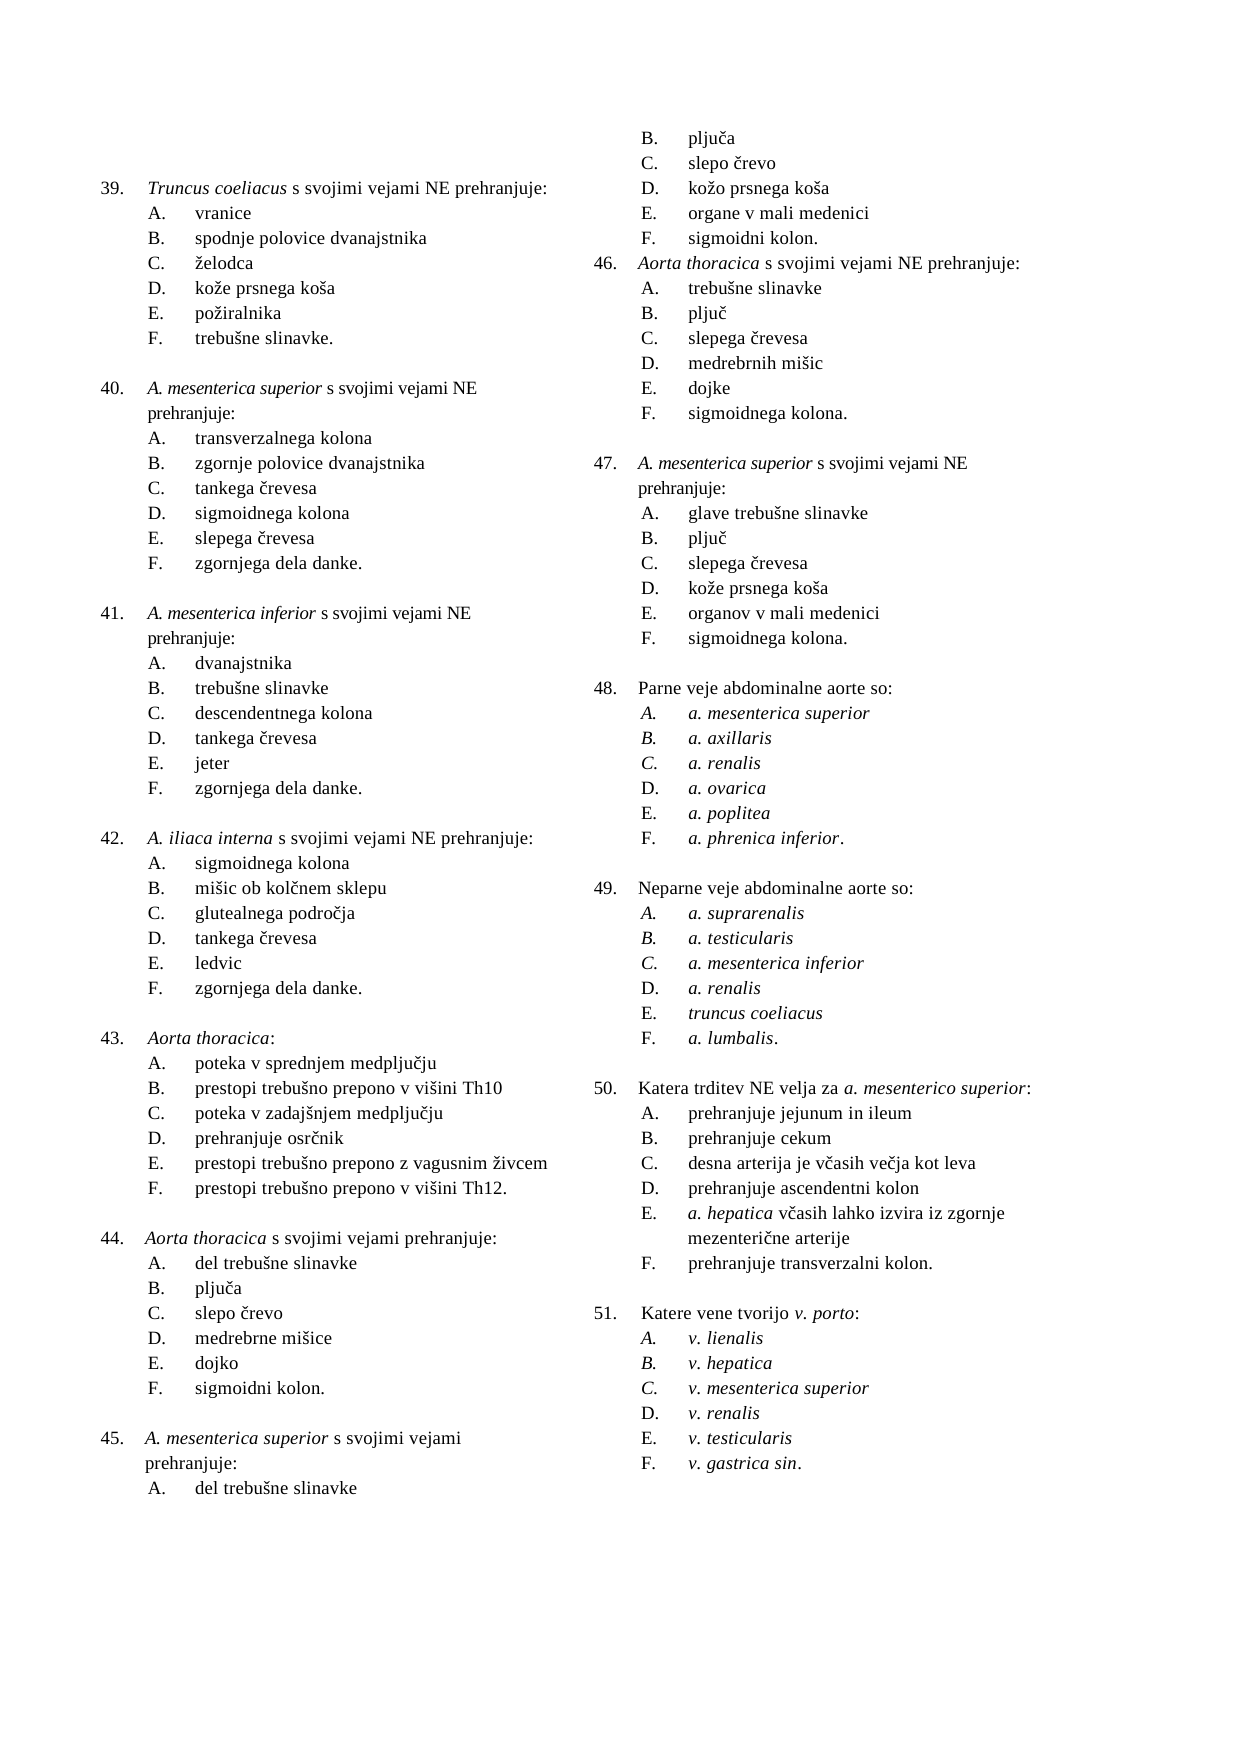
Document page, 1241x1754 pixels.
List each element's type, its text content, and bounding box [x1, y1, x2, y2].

text E. organe v mali medenici [593, 199, 1051, 224]
list v. hepatica [641, 1349, 1051, 1374]
text F. zgornjega dela danke. [100, 549, 558, 574]
text E. ledvic [100, 949, 558, 974]
text F. zgornjega dela danke. [100, 774, 558, 799]
text D. a. renalis [641, 974, 1051, 999]
text E. a. hepatica včasih lahko izvira iz zgornje mezenterične arterije [641, 1199, 1051, 1249]
list descendentnega kolona [148, 699, 558, 724]
list pljuča [641, 124, 1051, 149]
text D. kože prsnega koša [641, 574, 1051, 599]
text D. kožo prsnega koša [641, 174, 1051, 199]
list a. suprarenalis [641, 899, 1051, 924]
list slepega črevesa [641, 324, 1051, 349]
list trebušne slinavke [641, 274, 1051, 299]
list a. mesenterica inferior [641, 949, 1051, 974]
list pljuč [641, 524, 1051, 549]
list želodca [148, 249, 558, 274]
list spodnje polovice dvanajstnika [148, 224, 558, 249]
list vranice [148, 199, 558, 224]
text E. dojke [593, 374, 1051, 399]
text F. a. lumbalis. [593, 1024, 1051, 1049]
text F. sigmoidnega kolona. [593, 399, 1051, 424]
list slepo črevo [148, 1299, 558, 1324]
text E. požiralnika [100, 299, 558, 324]
text 39. Truncus coeliacus s svojimi vejami NE prehranjuje: [100, 174, 558, 199]
list pljuč [641, 299, 1051, 324]
text 50. Katera trditev NE velja za a. mesenterico superior: [593, 1074, 1051, 1099]
list slepo črevo [641, 149, 1051, 174]
list a. axillaris [641, 724, 1051, 749]
list del trebušne slinavke [148, 1249, 558, 1274]
text E. prestopi trebušno prepono z vagusnim živcem [148, 1149, 558, 1174]
text 40. A. mesenterica superior s svojimi vejami NE prehranjuje: [100, 374, 558, 424]
text 49. Neparne veje abdominalne aorte so: [593, 874, 1051, 899]
text E. dojko [100, 1349, 558, 1374]
text D. medrebrnih mišic [641, 349, 1051, 374]
text 48. Parne veje abdominalne aorte so: [593, 674, 1051, 699]
list v. lienalis [641, 1324, 1051, 1349]
text 44. Aorta thoracica s svojimi vejami prehranjuje: [100, 1224, 558, 1249]
text F. sigmoidni kolon. [593, 224, 1051, 249]
list zgornje polovice dvanajstnika [148, 449, 558, 474]
list prehranjuje cekum [641, 1124, 1051, 1149]
text F. a. phrenica inferior. [593, 824, 1051, 849]
text E. jeter [100, 749, 558, 774]
text E. v. testicularis [593, 1424, 1051, 1449]
list del trebušne slinavke [148, 1474, 558, 1499]
text E. truncus coeliacus [641, 999, 1051, 1024]
text F. sigmoidni kolon. [100, 1374, 558, 1399]
list prehranjuje jejunum in ileum [641, 1099, 1051, 1124]
list glave trebušne slinavke [641, 499, 1051, 524]
list sigmoidnega kolona [148, 849, 558, 874]
text 43. Aorta thoracica: [100, 1024, 558, 1049]
list poteka v zadajšnjem medpljučju [148, 1099, 558, 1124]
list a. mesenterica superior [641, 699, 1051, 724]
text D. v. renalis [641, 1399, 1051, 1424]
text F. zgornjega dela danke. [100, 974, 558, 999]
list slepega črevesa [641, 549, 1051, 574]
list dvanajstnika [148, 649, 558, 674]
text D. a. ovarica [641, 774, 1051, 799]
text D. tankega črevesa [148, 724, 558, 749]
list poteka v sprednjem medpljučju [148, 1049, 558, 1074]
text D. medrebrne mišice [148, 1324, 558, 1349]
text 45. A. mesenterica superior s svojimi vejami prehranjuje: [100, 1424, 558, 1474]
text F. prestopi trebušno prepono v višini Th12. [148, 1174, 558, 1199]
list trebušne slinavke [148, 674, 558, 699]
list glutealnega področja [148, 899, 558, 924]
list mišic ob kolčnem sklepu [148, 874, 558, 899]
text 42. A. iliaca interna s svojimi vejami NE prehranjuje: [100, 824, 558, 849]
text F. sigmoidnega kolona. [593, 624, 1051, 649]
text E. slepega črevesa [100, 524, 558, 549]
text 51. Katere vene tvorijo v. porto: [593, 1299, 1051, 1324]
list transverzalnega kolona [148, 424, 558, 449]
list a. testicularis [641, 924, 1051, 949]
text 47. A. mesenterica superior s svojimi vejami NE prehranjuje: [593, 449, 1051, 499]
text F. prehranjuje transverzalni kolon. [593, 1249, 1051, 1274]
list desna arterija je včasih večja kot leva [641, 1149, 1051, 1174]
text E. organov v mali medenici [593, 599, 1051, 624]
text F. trebušne slinavke. [100, 324, 558, 349]
list a. renalis [641, 749, 1051, 774]
list pljuča [148, 1274, 558, 1299]
text D. sigmoidnega kolona [148, 499, 558, 524]
list v. mesenterica superior [641, 1374, 1051, 1399]
text F. v. gastrica sin. [593, 1449, 1051, 1474]
list tankega črevesa [148, 474, 558, 499]
text E. a. poplitea [593, 799, 1051, 824]
text 41. A. mesenterica inferior s svojimi vejami NE prehranjuje: [100, 599, 558, 649]
text D. prehranjuje ascendentni kolon [641, 1174, 1051, 1199]
text 46. Aorta thoracica s svojimi vejami NE prehranjuje: [593, 249, 1051, 274]
text D. kože prsnega koša [148, 274, 558, 299]
list prestopi trebušno prepono v višini Th10 [148, 1074, 558, 1099]
text D. prehranjuje osrčnik [148, 1124, 558, 1149]
text D. tankega črevesa [148, 924, 558, 949]
